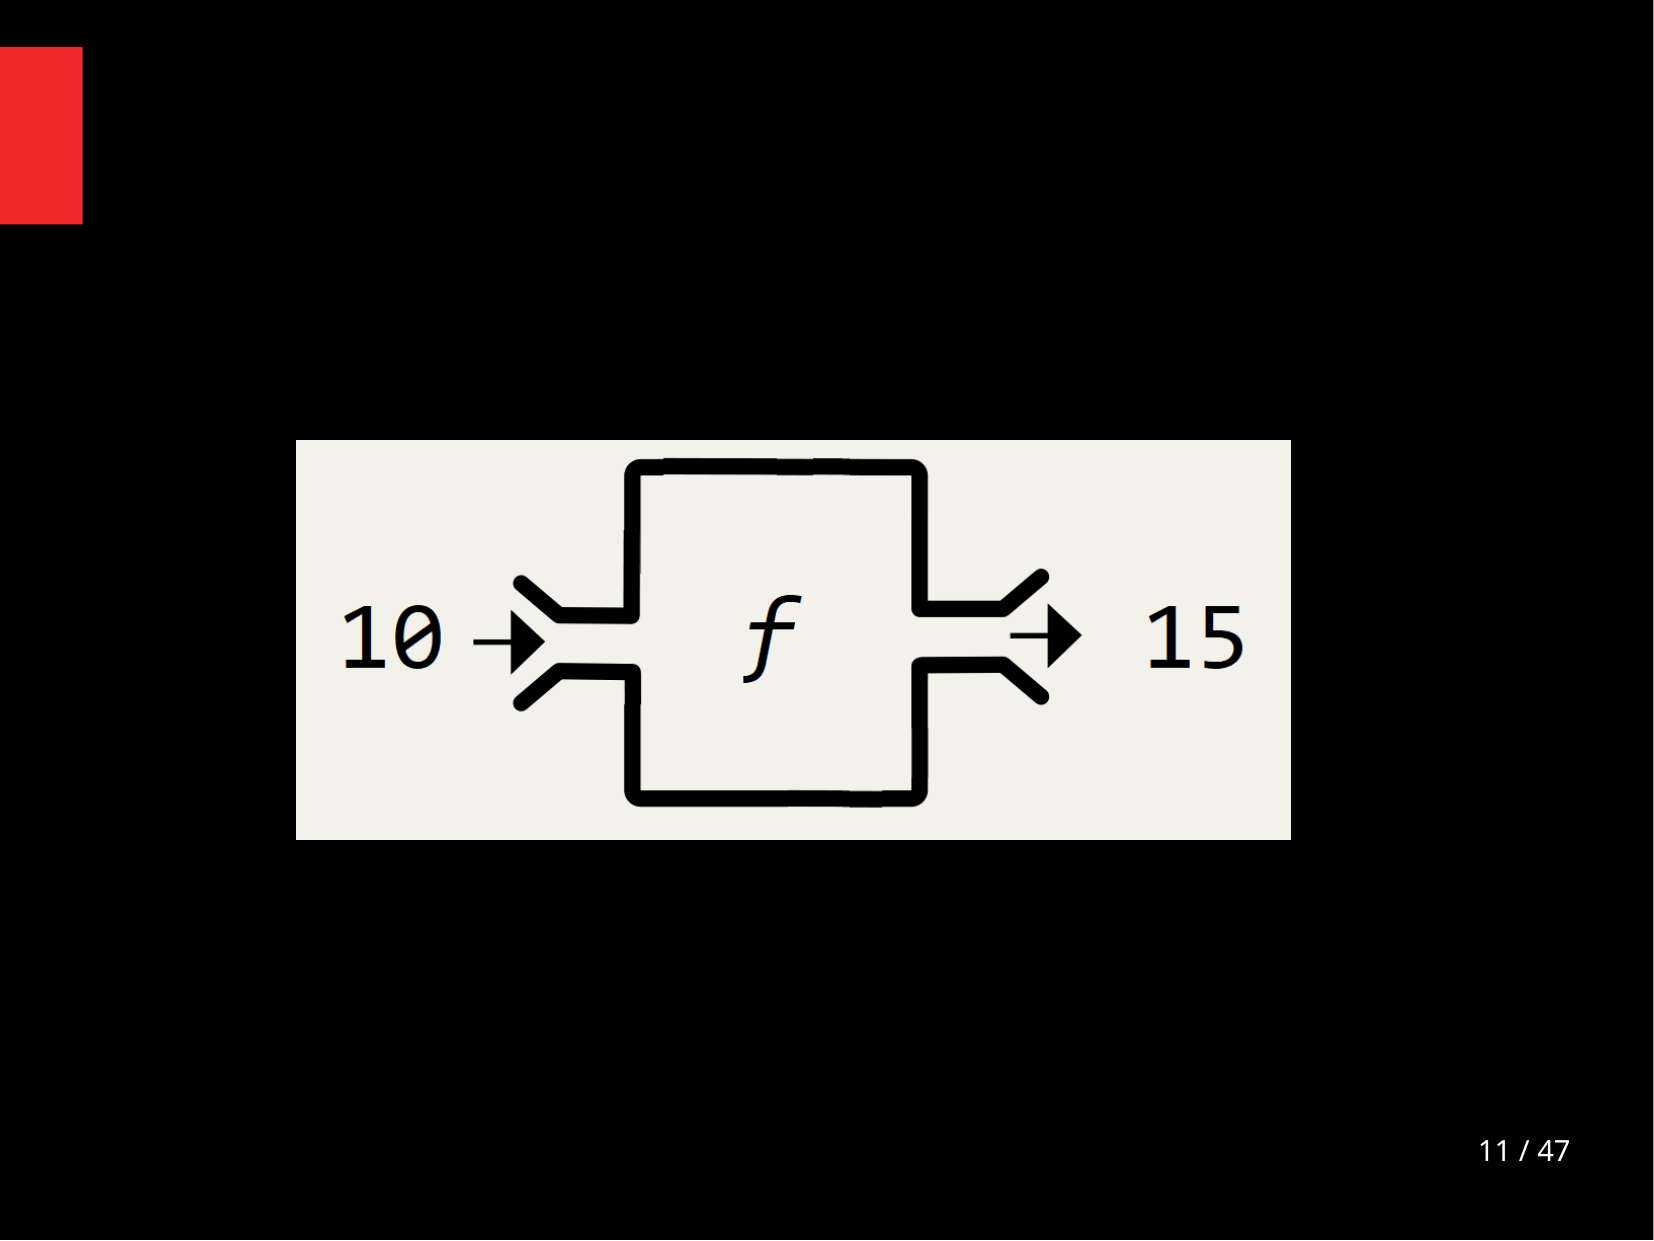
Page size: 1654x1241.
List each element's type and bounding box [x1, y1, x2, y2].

picture [296, 440, 1291, 841]
